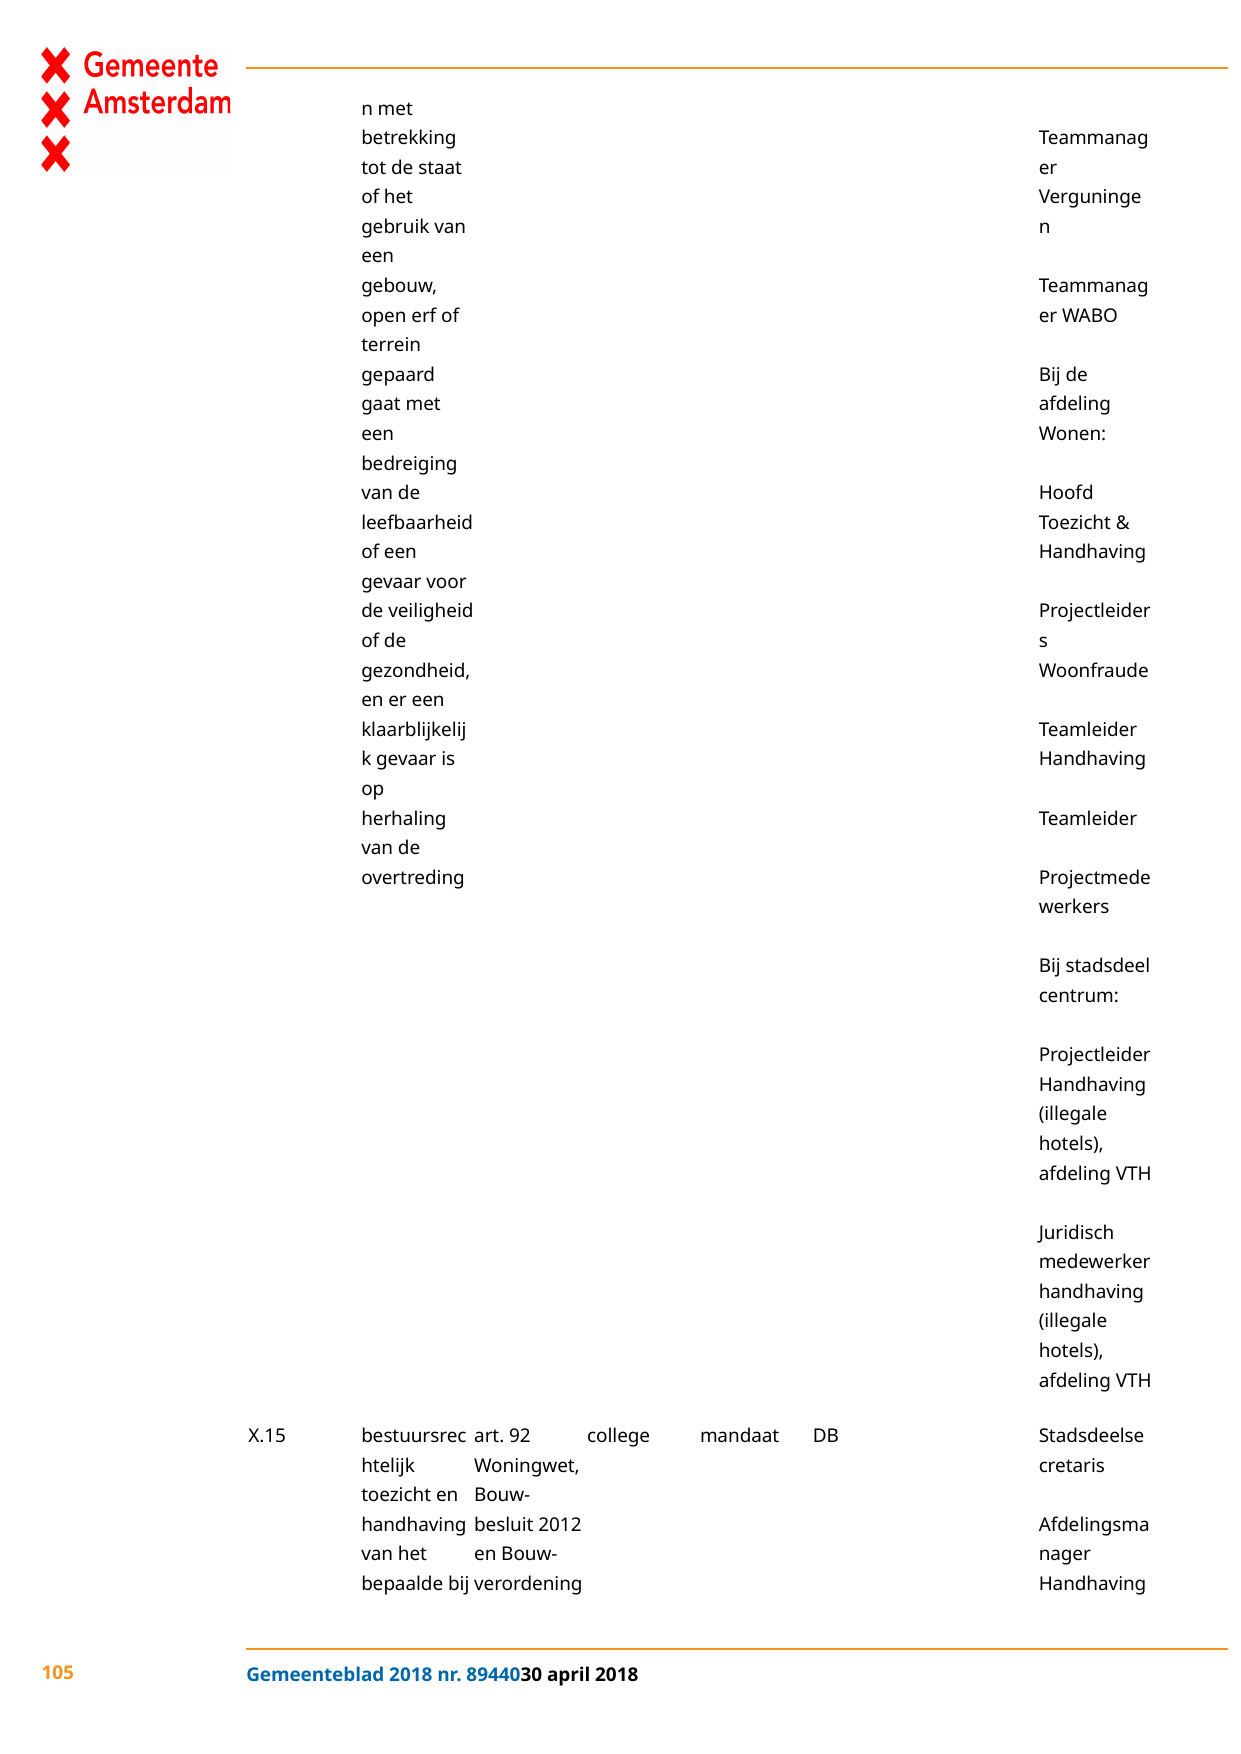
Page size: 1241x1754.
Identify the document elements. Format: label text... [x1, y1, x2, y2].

table_cell Stadsdeelsecretaris Afdelingsmanager Handhaving [1039, 1393, 1152, 1596]
table_cell X.15 [248, 1393, 361, 1596]
picture [41, 47, 231, 172]
table_cell [700, 95, 813, 1393]
table_cell Teammanager Verguningen Teammanager WABO Bij de afdeling Wonen: Hoofd Toezicht & Handhaving Projectleiders Woonfraude Teamleider Handhaving Teamleider Projectmedewerkers Bij stadsdeel centrum: Projectleider Handhaving (illegale hotels), afdeling VTH Juridisch medewerker handhaving (illegale hotels), afdeling VTH [1039, 95, 1152, 1393]
table_cell DB [813, 1393, 926, 1596]
table_cell [587, 95, 700, 1393]
table_cell art. 92 Woningwet, Bouw-besluit 2012 en Bouw-verordening [474, 1393, 587, 1596]
table_cell [926, 95, 1038, 1393]
table_cell college [587, 1393, 700, 1596]
table_cell n met betrekking tot de staat of het gebruik van een gebouw, open erf of terrein gepaard gaat met een bedreiging van de leefbaarheid of een gevaar voor de veiligheid of de gezondheid, en er een klaarblijkelijk gevaar is op herhaling van de overtreding [361, 95, 474, 1393]
table_cell [813, 95, 926, 1393]
table_cell bestuursrechtelijk toezicht en handhaving van het bepaalde bij [361, 1393, 474, 1596]
table_cell [248, 95, 361, 1393]
table_cell [926, 1393, 1038, 1596]
table_cell [474, 95, 587, 1393]
table_cell mandaat [700, 1393, 813, 1596]
